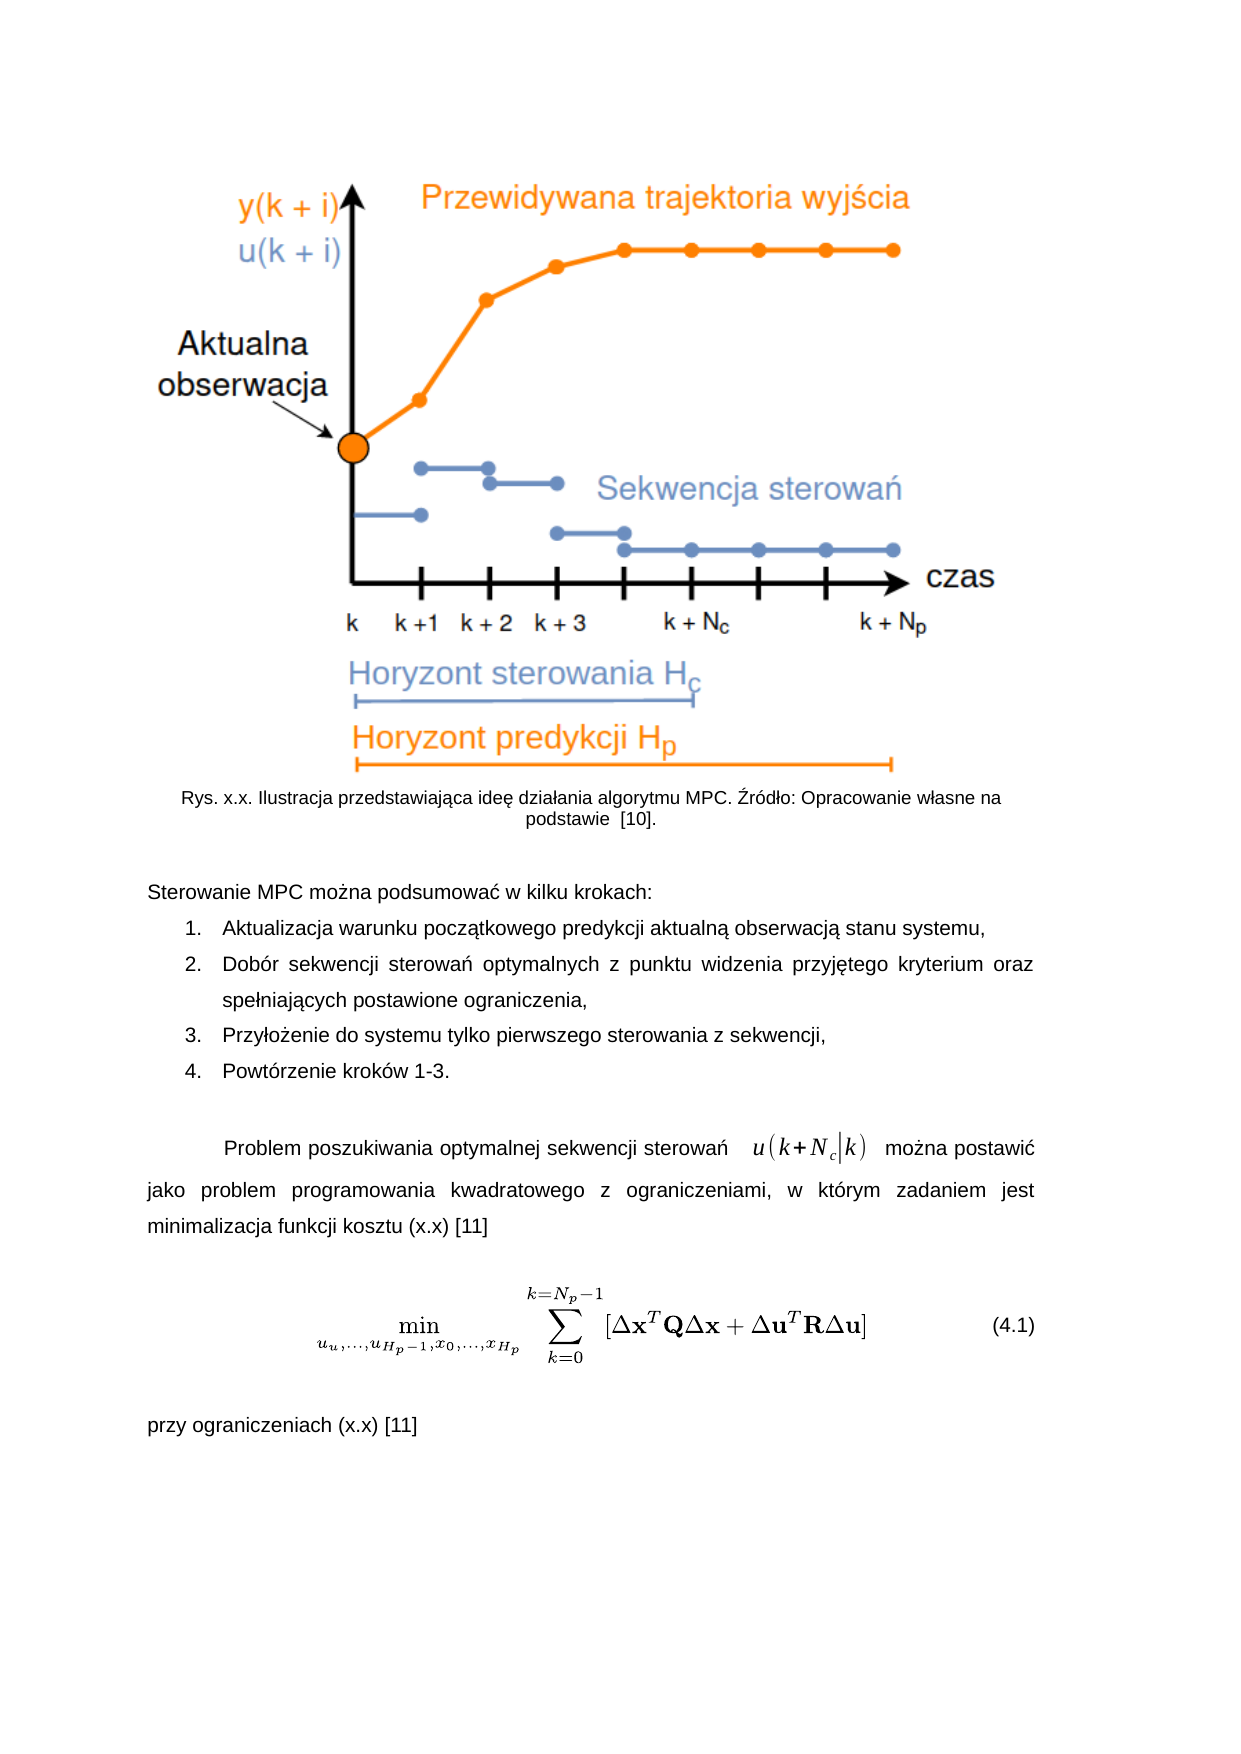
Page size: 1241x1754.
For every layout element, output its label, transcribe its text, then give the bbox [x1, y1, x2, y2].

list Aktualizacja warunku początkowego predykcji aktualną obserwacją stanu systemu, [184, 916, 1035, 939]
list Dobór sekwencji sterowań optymalnych z punktu widzenia przyjętego kryterium oraz spełniających postawione ograniczenia, [184, 951, 1035, 1011]
text [147, 1287, 548, 1363]
text (4.1) [581, 1287, 1035, 1363]
text Problem poszukiwania optymalnej sekwencji sterowań można postawić jako problem programowania kwadratowego z ograniczeniami, w którym zadaniem jest minimalizacja funkcji kosztu (x.x) [11] [147, 1131, 1035, 1238]
text przy ograniczeniach (x.x) [11] [147, 1413, 1035, 1437]
picture [156, 147, 1026, 787]
list Powtórzenie kroków 1-3. [184, 1059, 1035, 1083]
list Przyłożenie do systemu tylko pierwszego sterowania z sekwencji, [184, 1023, 1035, 1047]
text Sterowanie MPC można podsumować w kilku krokach: [147, 879, 1035, 903]
text Rys. x.x. Ilustracja przedstawiająca ideę działania algorytmu MPC. Źródło: Opracowanie własne na podstawie [10]. [147, 787, 1035, 829]
